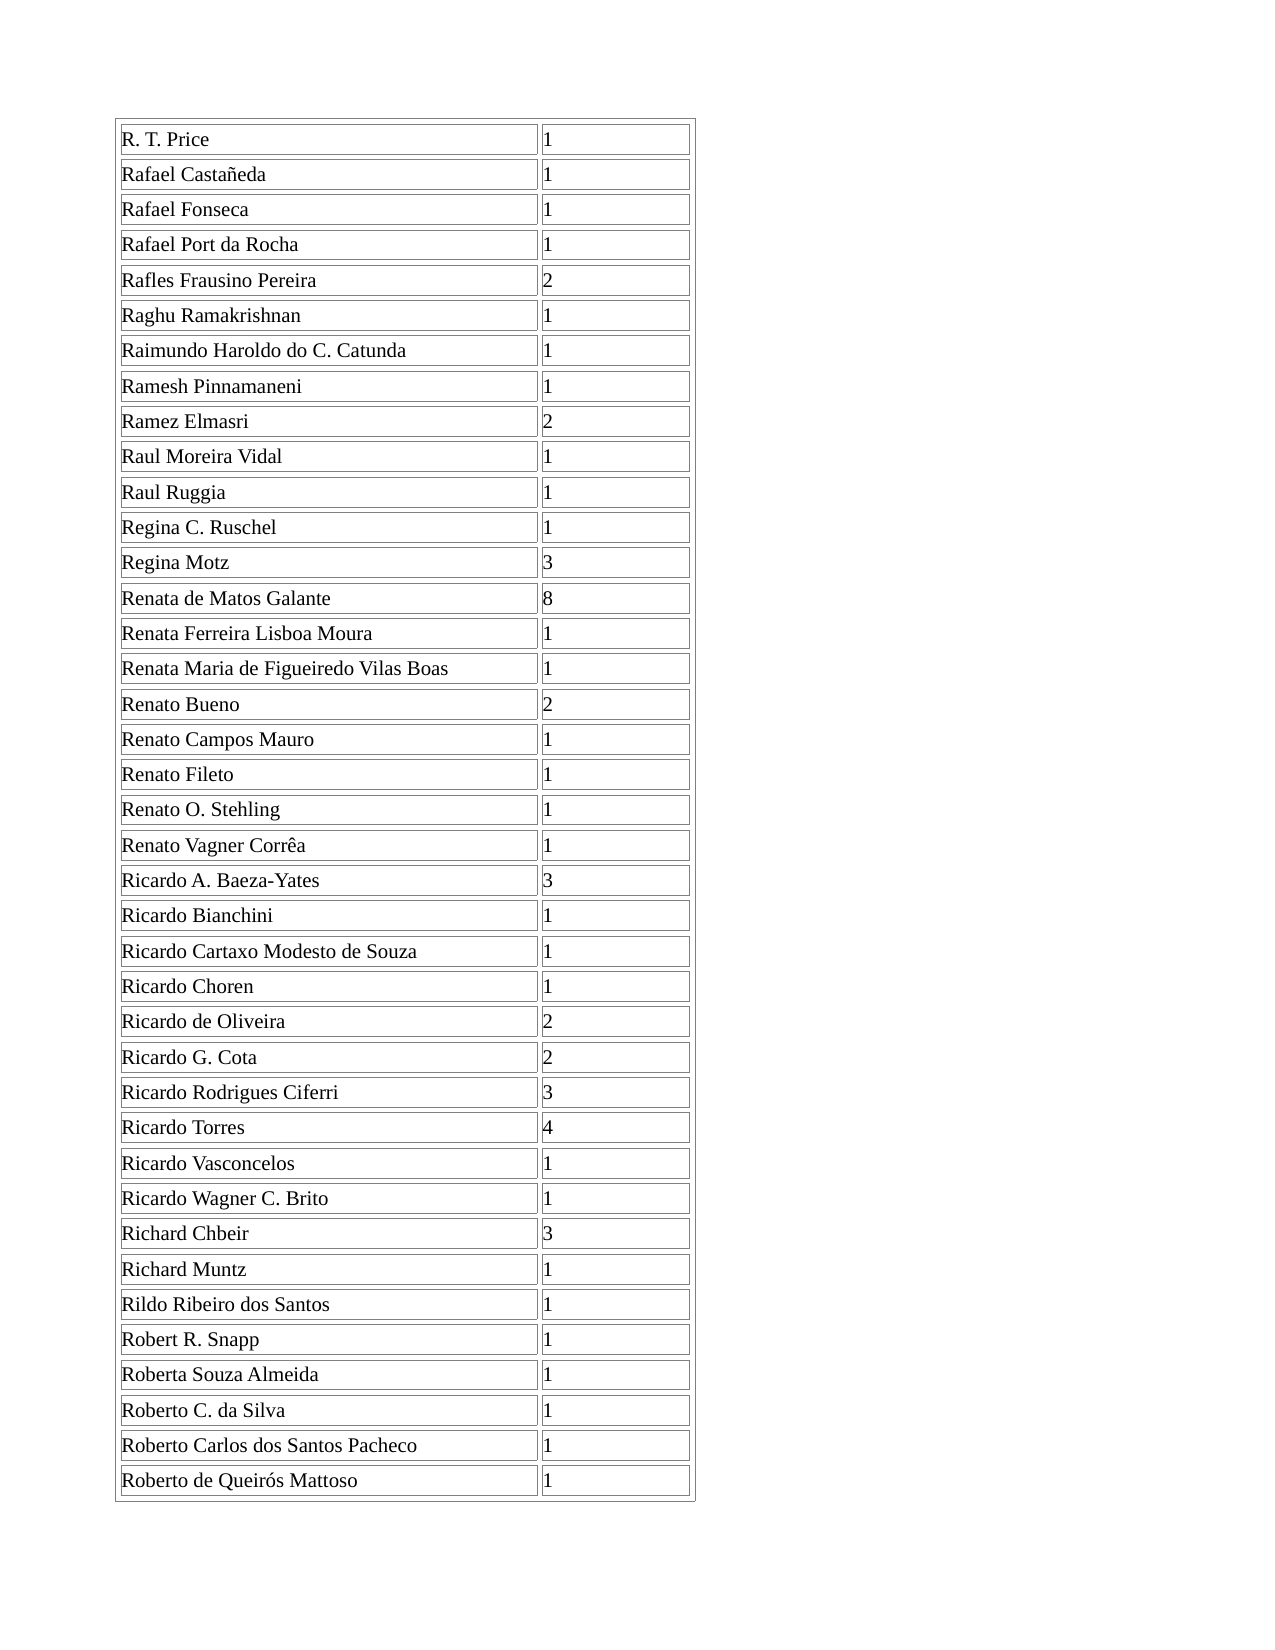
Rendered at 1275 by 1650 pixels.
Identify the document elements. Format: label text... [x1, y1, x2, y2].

table_cell Ricardo Wagner C. Brito [118, 1178, 539, 1213]
table_cell 1 [539, 1284, 692, 1319]
table_cell Rafael Fonseca [118, 189, 539, 224]
table_cell Ricardo Vasconcelos [118, 1142, 539, 1177]
table_cell 2 [539, 259, 692, 295]
table_cell Regina C. Ruschel [118, 507, 539, 542]
table_cell Ramez Elmasri [118, 401, 539, 436]
table_cell 3 [539, 1213, 692, 1248]
table_cell 1 [539, 966, 692, 1001]
table_cell 3 [539, 1072, 692, 1107]
table_cell 1 [539, 365, 692, 401]
table_cell Ricardo A. Baeza-Yates [118, 860, 539, 895]
table_cell Ricardo Choren [118, 966, 539, 1001]
table_cell Roberto Carlos dos Santos Pacheco [118, 1425, 539, 1460]
table_cell Ramesh Pinnamaneni [118, 365, 539, 401]
table_cell 1 [539, 189, 692, 224]
table_cell Renata de Matos Galante [118, 577, 539, 612]
table_cell 2 [539, 683, 692, 718]
table_cell 1 [539, 1460, 692, 1495]
table_cell 3 [539, 860, 692, 895]
table_cell 2 [539, 1036, 692, 1072]
table_cell Richard Muntz [118, 1248, 539, 1283]
table_cell 1 [539, 1425, 692, 1460]
table_cell Robert R. Snapp [118, 1319, 539, 1354]
table_cell 1 [539, 1248, 692, 1283]
table_cell 1 [539, 648, 692, 683]
table_cell 1 [539, 824, 692, 860]
table_cell Renato Vagner Corrêa [118, 824, 539, 860]
table_cell 1 [539, 613, 692, 648]
table_cell Richard Chbeir [118, 1213, 539, 1248]
table_cell Roberto de Queirós Mattoso [118, 1460, 539, 1495]
table_cell Ricardo de Oliveira [118, 1001, 539, 1036]
table_cell 8 [539, 577, 692, 612]
table_cell Raimundo Haroldo do C. Catunda [118, 330, 539, 365]
table_cell Rafael Castañeda [118, 154, 539, 189]
table_cell 1 [539, 1178, 692, 1213]
table_cell 1 [539, 436, 692, 471]
table_cell 1 [539, 1319, 692, 1354]
table_cell 4 [539, 1107, 692, 1142]
table_cell 1 [539, 754, 692, 789]
table_cell Ricardo Cartaxo Modesto de Souza [118, 930, 539, 966]
table_cell 1 [539, 295, 692, 330]
table_cell Renata Ferreira Lisboa Moura [118, 613, 539, 648]
table_cell 2 [539, 1001, 692, 1036]
table_cell 1 [539, 154, 692, 189]
table_cell R. T. Price [118, 119, 539, 153]
table_cell Ricardo Rodrigues Ciferri [118, 1072, 539, 1107]
table_cell 3 [539, 542, 692, 577]
table_cell 1 [539, 930, 692, 966]
table_cell 1 [539, 224, 692, 259]
table_cell Roberto C. da Silva [118, 1389, 539, 1425]
table_cell Renato Campos Mauro [118, 719, 539, 754]
table_cell 1 [539, 119, 692, 153]
table_cell 1 [539, 895, 692, 930]
table_cell Ricardo G. Cota [118, 1036, 539, 1072]
table_cell Renato O. Stehling [118, 789, 539, 824]
table_cell Rafael Port da Rocha [118, 224, 539, 259]
table_cell 1 [539, 719, 692, 754]
table_cell Raghu Ramakrishnan [118, 295, 539, 330]
table_cell Renato Fileto [118, 754, 539, 789]
table_cell Roberta Souza Almeida [118, 1354, 539, 1389]
table_cell 1 [539, 330, 692, 365]
table_cell Raul Ruggia [118, 471, 539, 507]
table_cell 2 [539, 401, 692, 436]
table_cell Raul Moreira Vidal [118, 436, 539, 471]
table_cell Renata Maria de Figueiredo Vilas Boas [118, 648, 539, 683]
table_cell Rafles Frausino Pereira [118, 259, 539, 295]
table_cell 1 [539, 507, 692, 542]
table_cell Rildo Ribeiro dos Santos [118, 1284, 539, 1319]
table_cell 1 [539, 1354, 692, 1389]
table_cell 1 [539, 471, 692, 507]
table_cell Ricardo Bianchini [118, 895, 539, 930]
table_cell Ricardo Torres [118, 1107, 539, 1142]
table_cell 1 [539, 789, 692, 824]
table_cell Regina Motz [118, 542, 539, 577]
table_cell Renato Bueno [118, 683, 539, 718]
table_cell 1 [539, 1389, 692, 1425]
table_cell 1 [539, 1142, 692, 1177]
